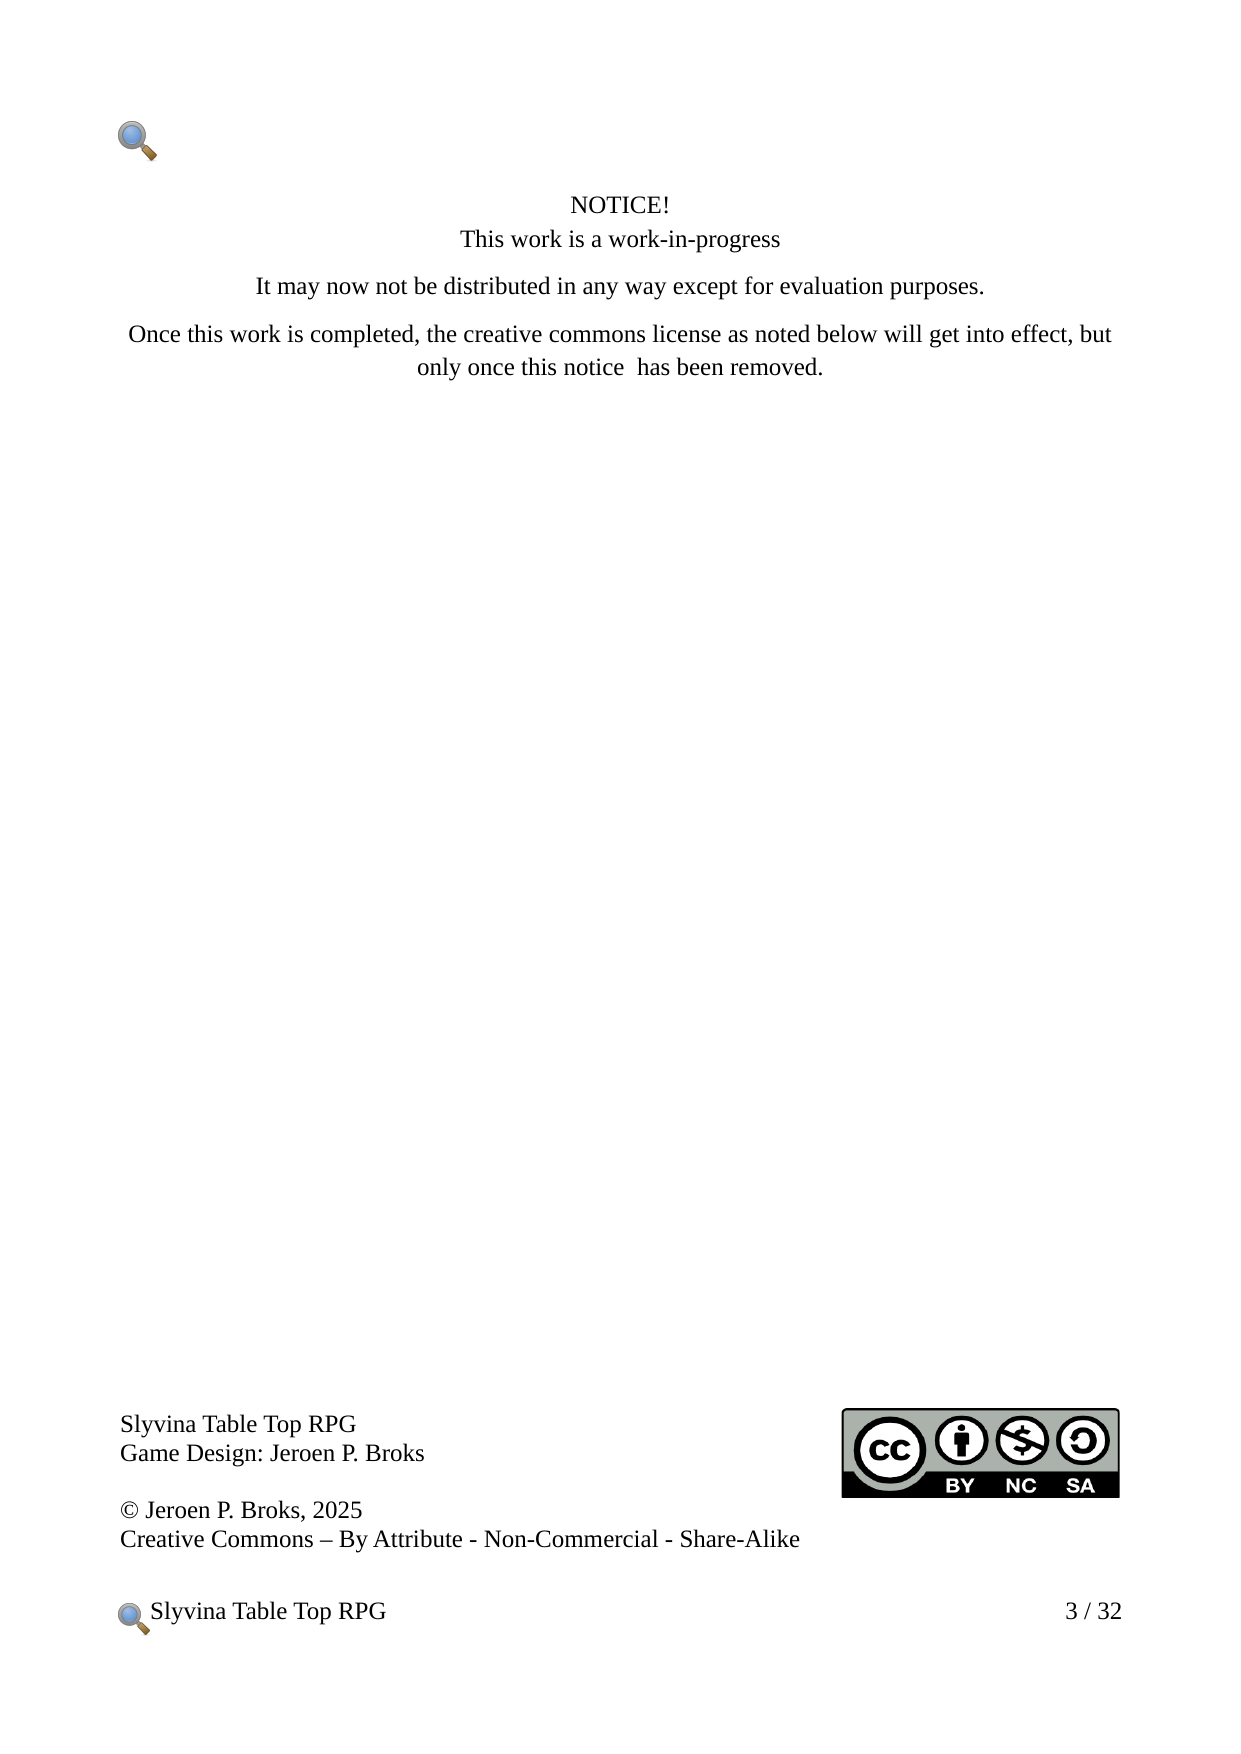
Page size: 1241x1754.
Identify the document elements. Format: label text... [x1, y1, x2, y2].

text Once this work is completed, the creative commons license as noted below will get into effect, but only once this notice has been removed. [118, 319, 1122, 381]
text It may now not be distributed in any way except for evaluation purposes. [118, 271, 1122, 300]
picture [841, 1408, 1120, 1498]
picture [118, 1603, 150, 1636]
text NOTICE! This work is a work-in-progress [118, 191, 1122, 252]
picture [118, 121, 158, 162]
